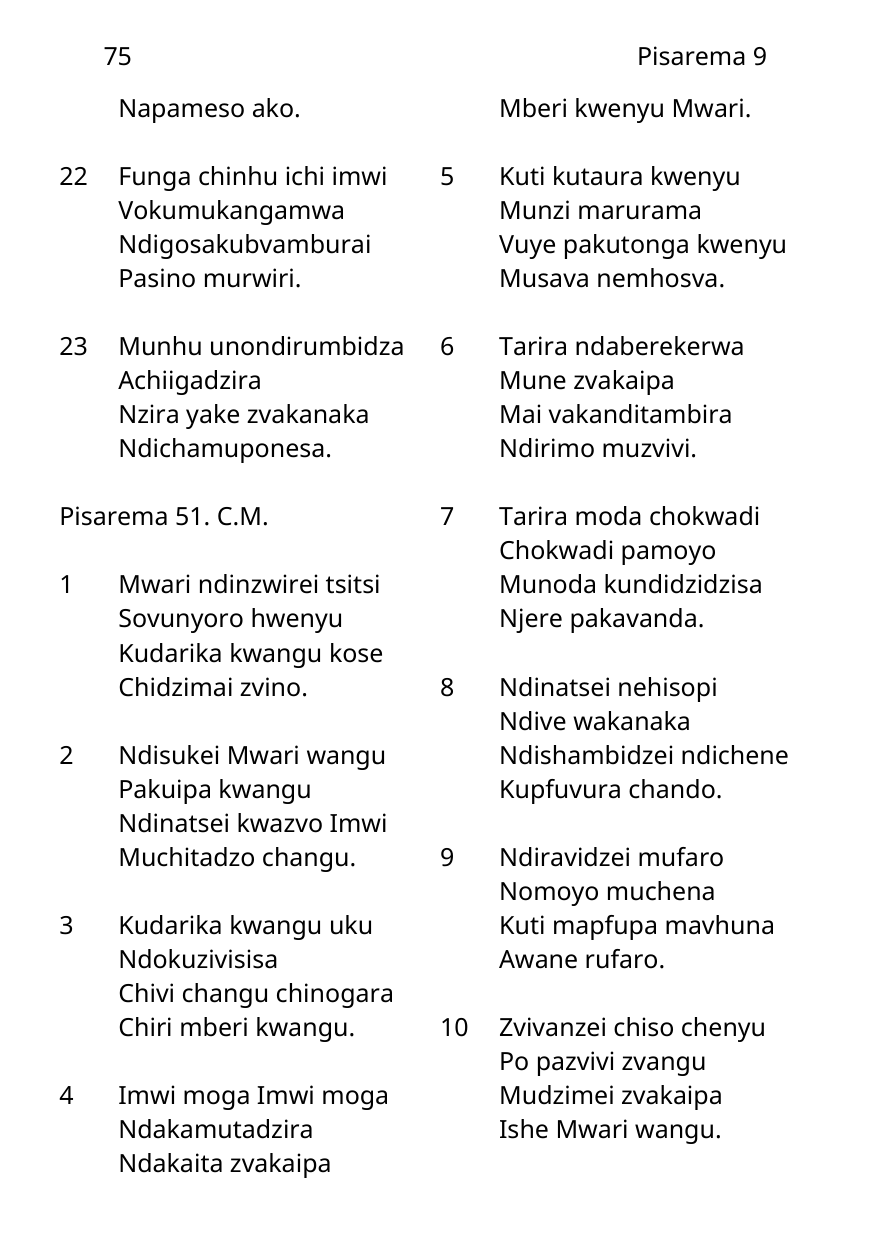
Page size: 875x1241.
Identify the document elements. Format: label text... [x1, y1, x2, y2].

text Chivi changu chinogara [59, 976, 434, 1010]
text Munoda kundidzidzisa [440, 567, 815, 601]
text Ndakaita zvakaipa [59, 1146, 434, 1180]
text Muchitadzo changu. [59, 839, 434, 874]
text 9 Ndiravidzei mufaro [440, 839, 815, 874]
text Ndichamuponesa. [59, 431, 434, 465]
text Vuye pakutonga kwenyu [440, 226, 815, 261]
text Ndirimo muzvivi. [440, 431, 815, 465]
text 7 Tarira moda chokwadi [440, 499, 815, 533]
text Awane rufaro. [440, 942, 815, 976]
text Ndive wakanaka [440, 703, 815, 737]
text Napameso ako. [59, 90, 434, 124]
text Mberi kwenyu Mwari. [440, 90, 815, 124]
text 23 Munhu unondirumbidza [59, 329, 434, 363]
text Mai vakanditambira [440, 397, 815, 431]
text Ndokuzivisisa [59, 942, 434, 976]
text 5 Kuti kutaura kwenyu [440, 158, 815, 192]
text Mudzimei zvakaipa [440, 1078, 815, 1112]
text Sovunyoro hwenyu [59, 601, 434, 635]
text Chiri mberi kwangu. [59, 1010, 434, 1044]
text Chokwadi pamoyo [440, 533, 815, 567]
text 8 Ndinatsei nehisopi [440, 669, 815, 703]
text Ndigosakubvamburai [59, 226, 434, 261]
text Vokumukangamwa [59, 192, 434, 226]
text Po pazvivi zvangu [440, 1044, 815, 1078]
text 10 Zvivanzei chiso chenyu [440, 1010, 815, 1044]
text Ishe Mwari wangu. [440, 1112, 815, 1146]
text Munzi marurama [440, 192, 815, 226]
text Kudarika kwangu kose [59, 635, 434, 669]
text Pisarema 51. C.M. [59, 499, 434, 533]
text Kuti mapfupa mavhuna [440, 908, 815, 942]
text Mune zvakaipa [440, 363, 815, 397]
text Chidzimai zvino. [59, 669, 434, 703]
text Ndakamutadzira [59, 1112, 434, 1146]
text Pakuipa kwangu [59, 771, 434, 806]
text Pasino murwiri. [59, 261, 434, 294]
text 6 Tarira ndaberekerwa [440, 329, 815, 363]
text Nzira yake zvakanaka [59, 397, 434, 431]
text Nomoyo muchena [440, 874, 815, 908]
text 3 Kudarika kwangu uku [59, 908, 434, 942]
text Njere pakavanda. [440, 601, 815, 635]
text 22 Funga chinhu ichi imwi [59, 158, 434, 192]
text 2 Ndisukei Mwari wangu [59, 737, 434, 771]
text Ndinatsei kwazvo Imwi [59, 806, 434, 839]
text 1 Mwari ndinzwirei tsitsi [59, 567, 434, 601]
text Ndishambidzei ndichene [440, 737, 815, 771]
text 4 Imwi moga Imwi moga [59, 1078, 434, 1112]
text Kupfuvura chando. [440, 771, 815, 806]
text Musava nemhosva. [440, 261, 815, 294]
text Achiigadzira [59, 363, 434, 397]
